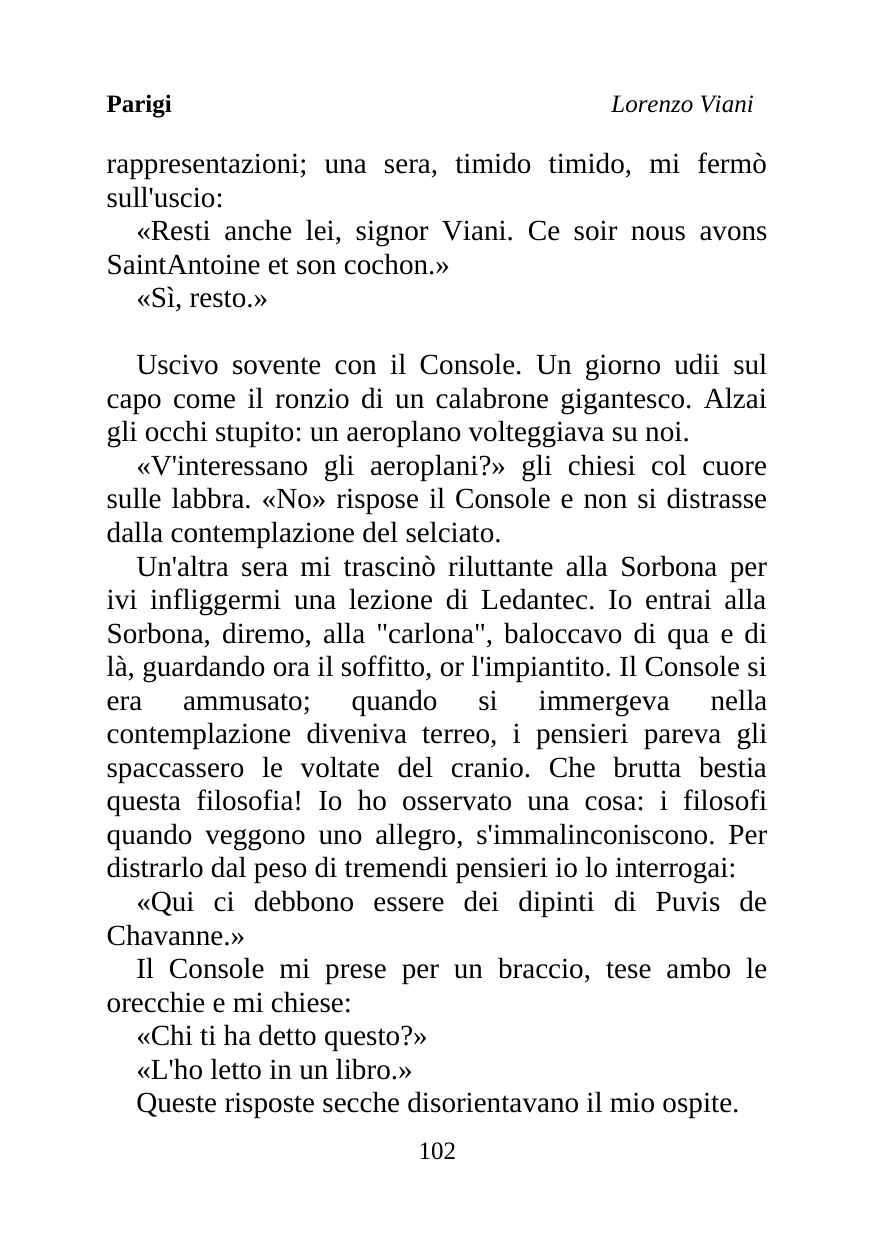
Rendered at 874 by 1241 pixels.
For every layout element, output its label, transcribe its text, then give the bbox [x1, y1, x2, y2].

text Il Console mi prese per un braccio, tese ambo le orecchie e mi chiese: [106, 951, 768, 1018]
text rappresentazioni; una sera, timido timido, mi fermò sull'uscio: [106, 146, 768, 213]
text «Sì, resto.» [106, 280, 768, 314]
text «Qui ci debbono essere dei dipinti di Puvis de Chavanne.» [106, 884, 768, 951]
text Uscivo sovente con il Console. Un giorno udii sul capo come il ronzio di un calabrone gigantesco. Alzai gli occhi stupito: un aeroplano volteggiava su noi. [106, 347, 768, 448]
text «V'interessano gli aeroplani?» gli chiesi col cuore sulle labbra. «No» rispose il Console e non si distrasse dalla contemplazione del selciato. [106, 448, 768, 549]
text «Resti anche lei, signor Viani. Ce soir nous avons SaintAntoine et son cochon.» [106, 213, 768, 280]
text «L'ho letto in un libro.» [106, 1052, 768, 1085]
text Queste risposte secche disorientavano il mio ospite. [106, 1085, 768, 1119]
text Un'altra sera mi trascinò riluttante alla Sorbona per ivi infliggermi una lezione di Ledantec. Io entrai alla Sorbona, diremo, alla "carlona", baloccavo di qua e di là, guardando ora il soffitto, or l'impiantito. Il Console si era ammusato; quando si immergeva nella contemplazione diveniva terreo, i pensieri pareva gli spaccassero le voltate del cranio. Che brutta bestia questa filosofia! Io ho osservato una cosa: i filosofi quando veggono uno allegro, s'immalinconiscono. Per distrarlo dal peso di tremendi pensieri io lo interrogai: [106, 549, 768, 884]
text «Chi ti ha detto questo?» [106, 1018, 768, 1052]
